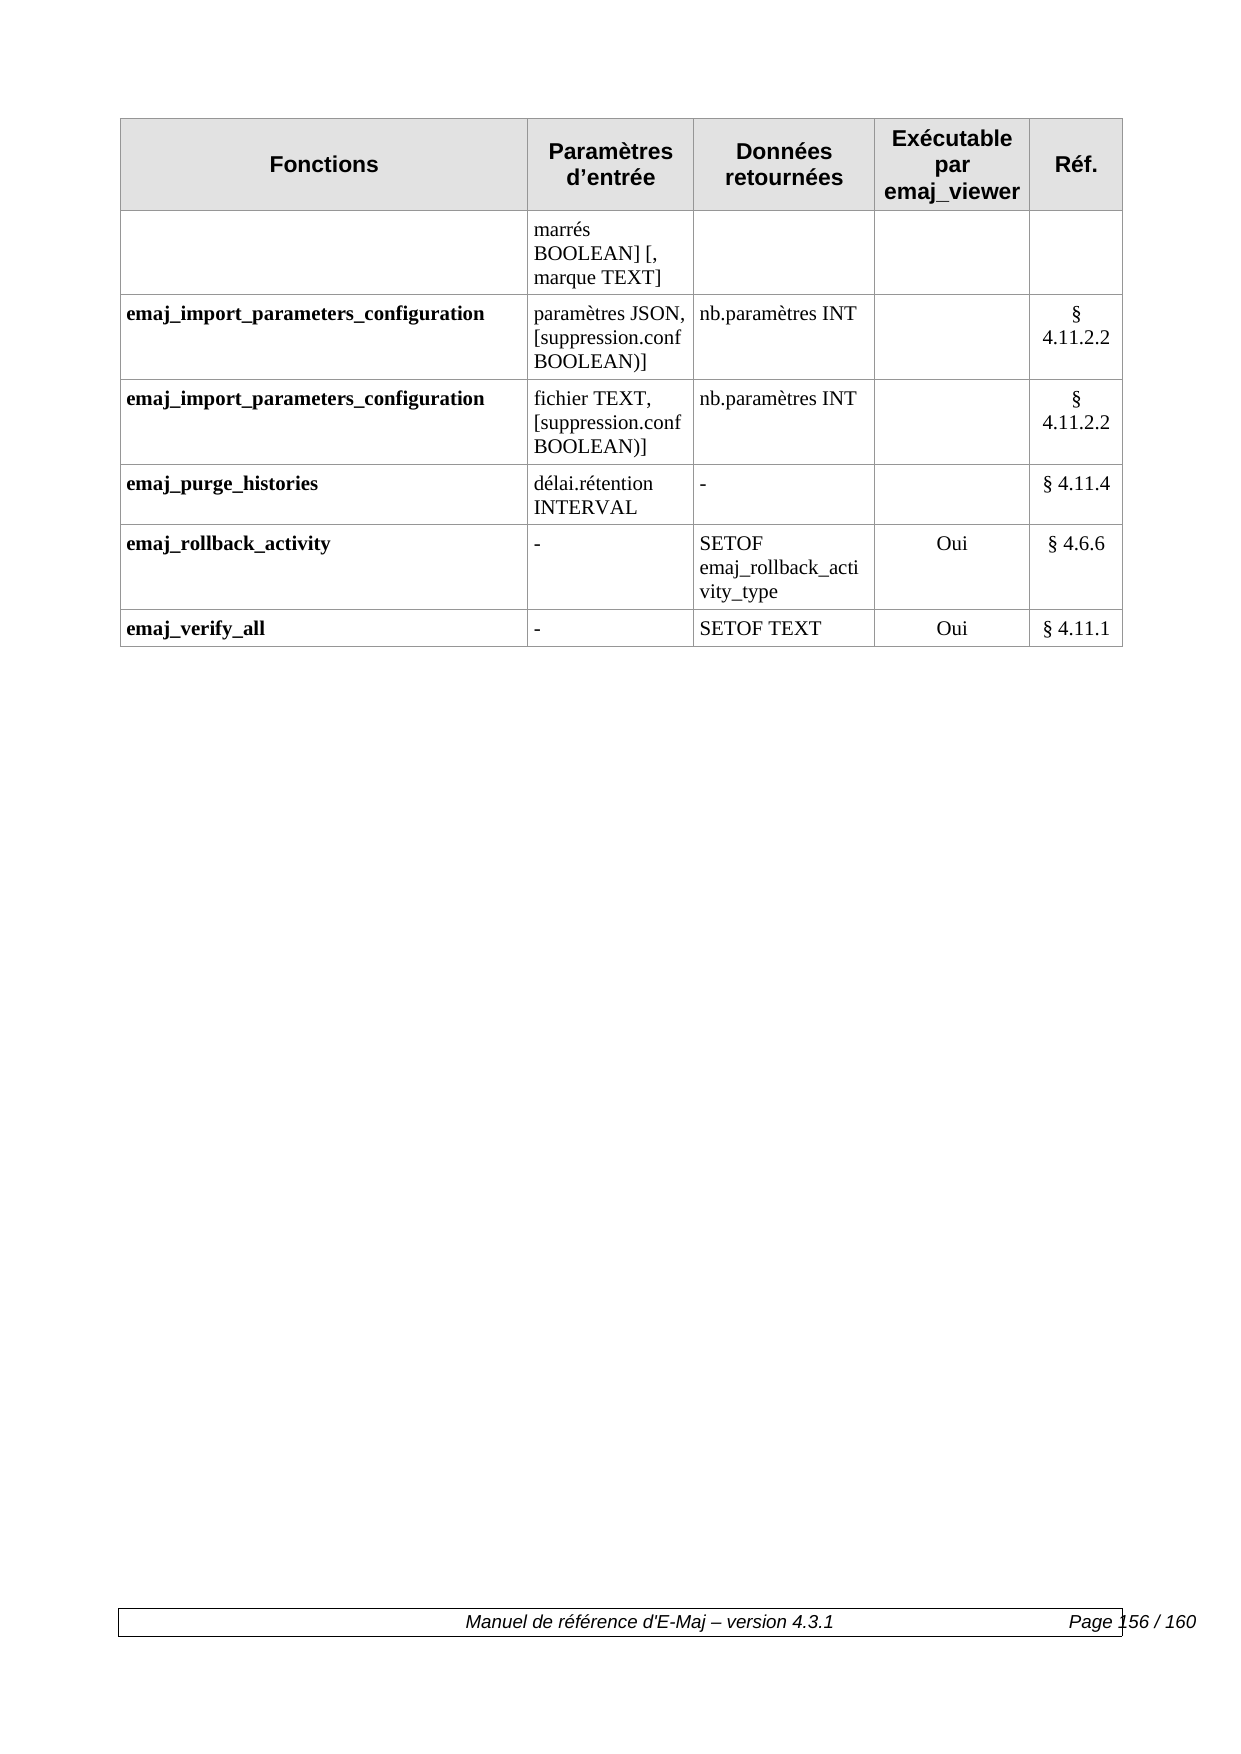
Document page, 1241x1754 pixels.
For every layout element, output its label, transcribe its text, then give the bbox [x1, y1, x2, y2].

table_cell SETOF emaj_rollback_activity_type [694, 525, 874, 609]
table_cell [875, 380, 1029, 464]
table_cell nb.paramètres INT [694, 380, 874, 464]
table_cell paramètres JSON, [suppression.conf BOOLEAN)] [528, 295, 693, 379]
table_header Réf. [1030, 119, 1122, 210]
table_cell § 4.11.2.2 [1030, 380, 1122, 464]
table_cell § 4.11.2.2 [1030, 295, 1122, 379]
table_cell Oui [875, 610, 1029, 646]
table_cell § 4.11.4 [1030, 465, 1122, 524]
table_cell § 4.11.1 [1030, 610, 1122, 646]
table_cell [875, 211, 1029, 294]
table_cell § 4.6.6 [1030, 525, 1122, 609]
table_header Exécutable par emaj_viewer [875, 119, 1029, 210]
table_cell emaj_rollback_activity [121, 525, 527, 609]
table_cell [1030, 211, 1122, 294]
table_cell SETOF TEXT [694, 610, 874, 646]
table_cell [875, 295, 1029, 379]
table_cell emaj_import_parameters_configuration [121, 295, 527, 379]
table_cell marrés BOOLEAN] [, marque TEXT] [528, 211, 693, 294]
table_cell Oui [875, 525, 1029, 609]
table_cell délai.rétention INTERVAL [528, 465, 693, 524]
table_cell [875, 465, 1029, 524]
table_cell emaj_purge_histories [121, 465, 527, 524]
table_cell emaj_import_parameters_configuration [121, 380, 527, 464]
table_header Paramètres d’entrée [528, 119, 693, 210]
table_header Données retournées [694, 119, 874, 210]
table_cell - [694, 465, 874, 524]
table_cell fichier TEXT, [suppression.conf BOOLEAN)] [528, 380, 693, 464]
table_cell [694, 211, 874, 294]
table_cell nb.paramètres INT [694, 295, 874, 379]
table_cell emaj_verify_all [121, 610, 527, 646]
table_cell - [528, 610, 693, 646]
table_header Fonctions [121, 119, 527, 210]
table_cell - [528, 525, 693, 609]
table_cell [121, 211, 527, 294]
